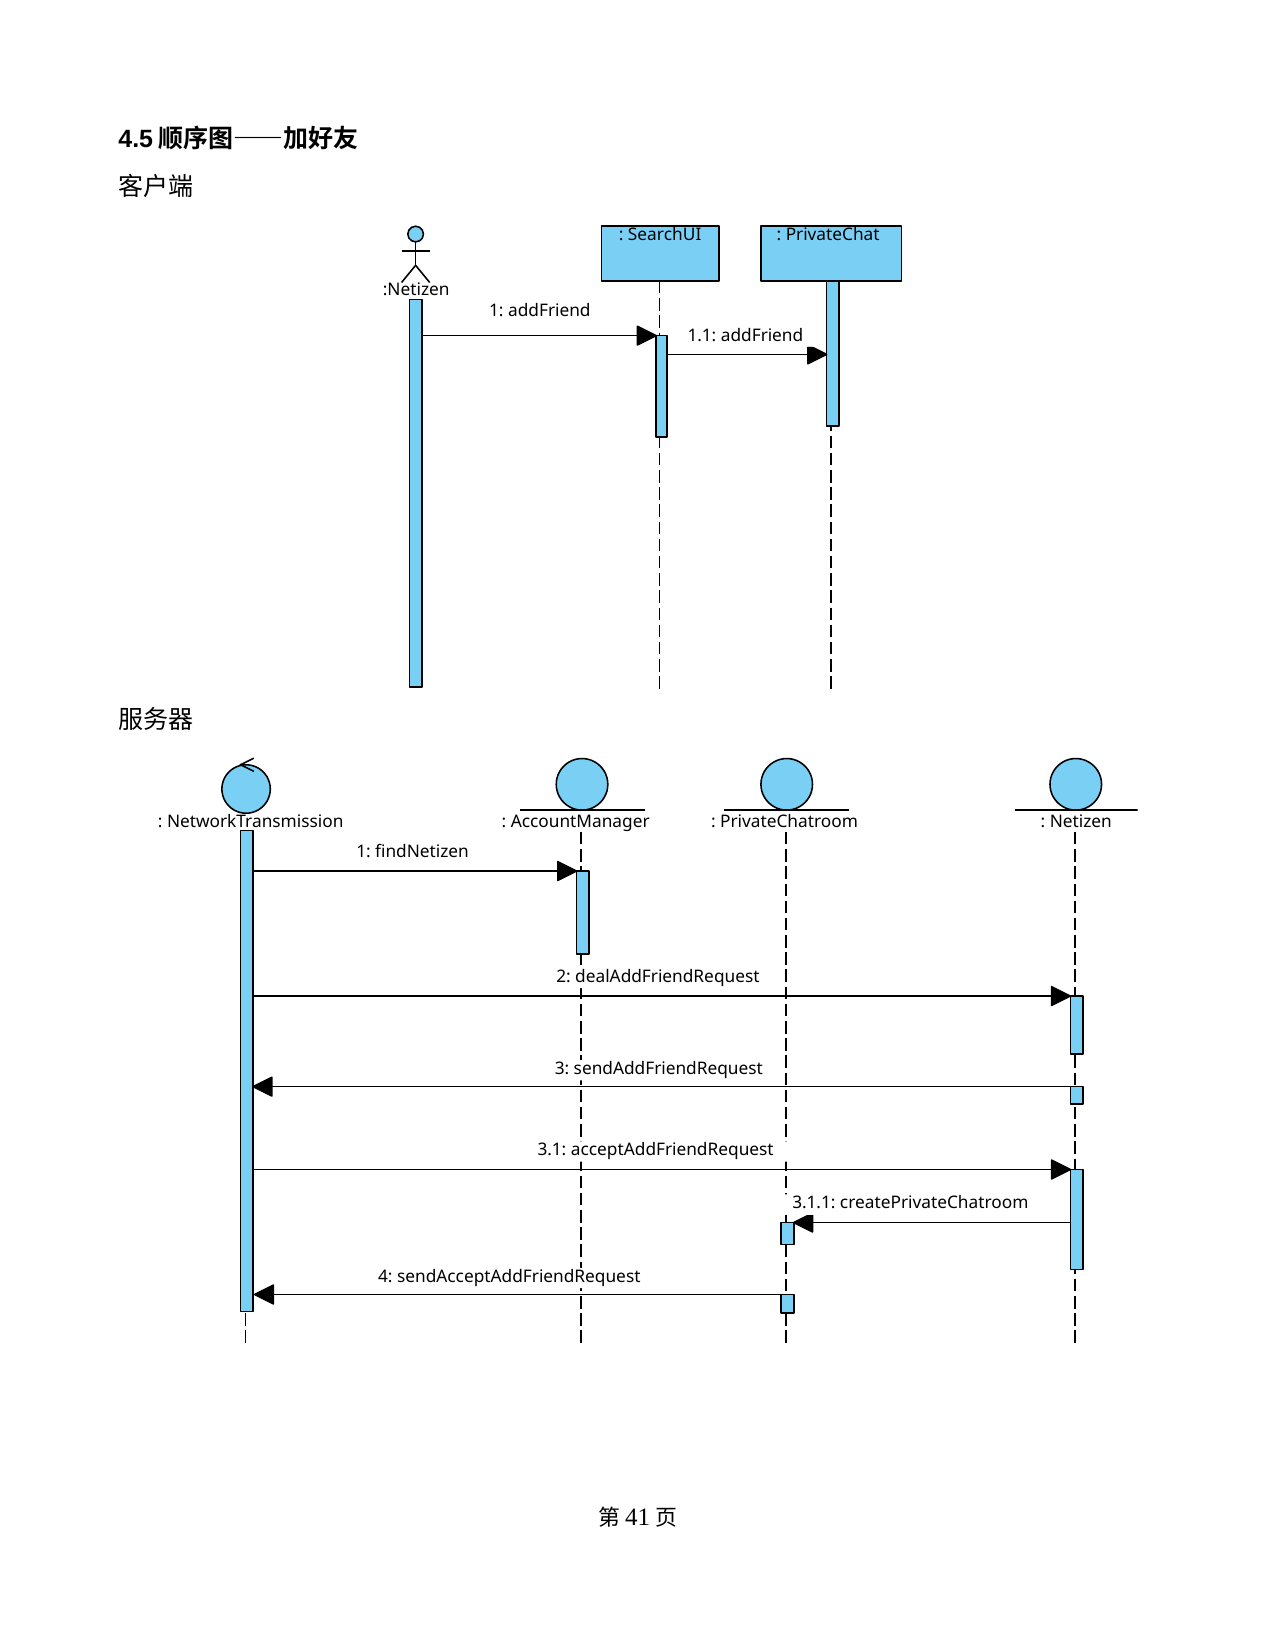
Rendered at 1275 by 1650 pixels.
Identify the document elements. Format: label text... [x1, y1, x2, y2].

subtitle 4.5顺序图——加好友 [118, 118, 1157, 154]
text 客户端 [118, 167, 1157, 203]
text 服务器 [118, 699, 1157, 735]
